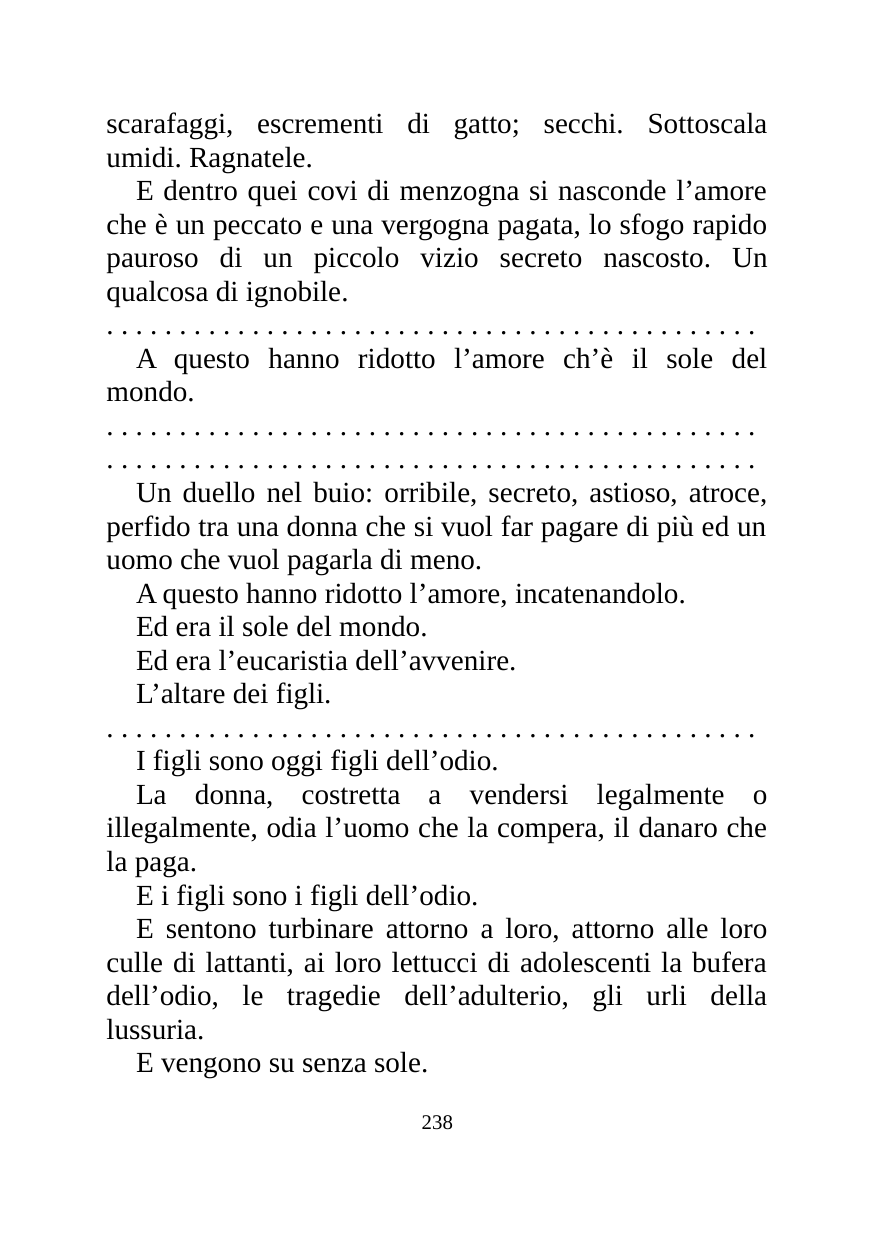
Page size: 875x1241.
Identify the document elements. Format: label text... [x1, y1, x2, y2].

text A questo hanno ridotto l’amore, incatenandolo. [106, 576, 768, 609]
text scarafaggi, escrementi di gatto; secchi. Sottoscala umidi. Ragnatele. [106, 106, 768, 173]
text . . . . . . . . . . . . . . . . . . . . . . . . . . . . . . . . . . . . . . . . . . . . . [106, 408, 768, 442]
text . . . . . . . . . . . . . . . . . . . . . . . . . . . . . . . . . . . . . . . . . . . . . [106, 307, 768, 341]
text E vengono su senza sole. [106, 1045, 768, 1079]
text A questo hanno ridotto l’amore ch’è il sole del mondo. [106, 341, 768, 408]
text L’altare dei figli. [106, 676, 768, 710]
text E i figli sono i figli dell’odio. [106, 878, 768, 911]
text E sentono turbinare attorno a loro, attorno alle loro culle di lattanti, ai loro lettucci di adolescenti la bufera dell’odio, le tragedie dell’adulterio, gli urli della lussuria. [106, 911, 768, 1045]
text La donna, costretta a vendersi legalmente o illegalmente, odia l’uomo che la compera, il danaro che la paga. [106, 777, 768, 878]
text Un duello nel buio: orribile, secreto, astioso, atroce, perfido tra una donna che si vuol far pagare di più ed un uomo che vuol pagarla di meno. [106, 475, 768, 576]
text I figli sono oggi figli dell’odio. [106, 743, 768, 777]
text . . . . . . . . . . . . . . . . . . . . . . . . . . . . . . . . . . . . . . . . . . . . . [106, 710, 768, 743]
text Ed era il sole del mondo. [106, 609, 768, 643]
text . . . . . . . . . . . . . . . . . . . . . . . . . . . . . . . . . . . . . . . . . . . . . [106, 442, 768, 475]
text Ed era l’eucaristia dell’avvenire. [106, 643, 768, 676]
text E dentro quei covi di menzogna si nasconde l’amore che è un peccato e una vergogna pagata, lo sfogo rapido pauroso di un piccolo vizio secreto nascosto. Un qualcosa di ignobile. [106, 173, 768, 307]
